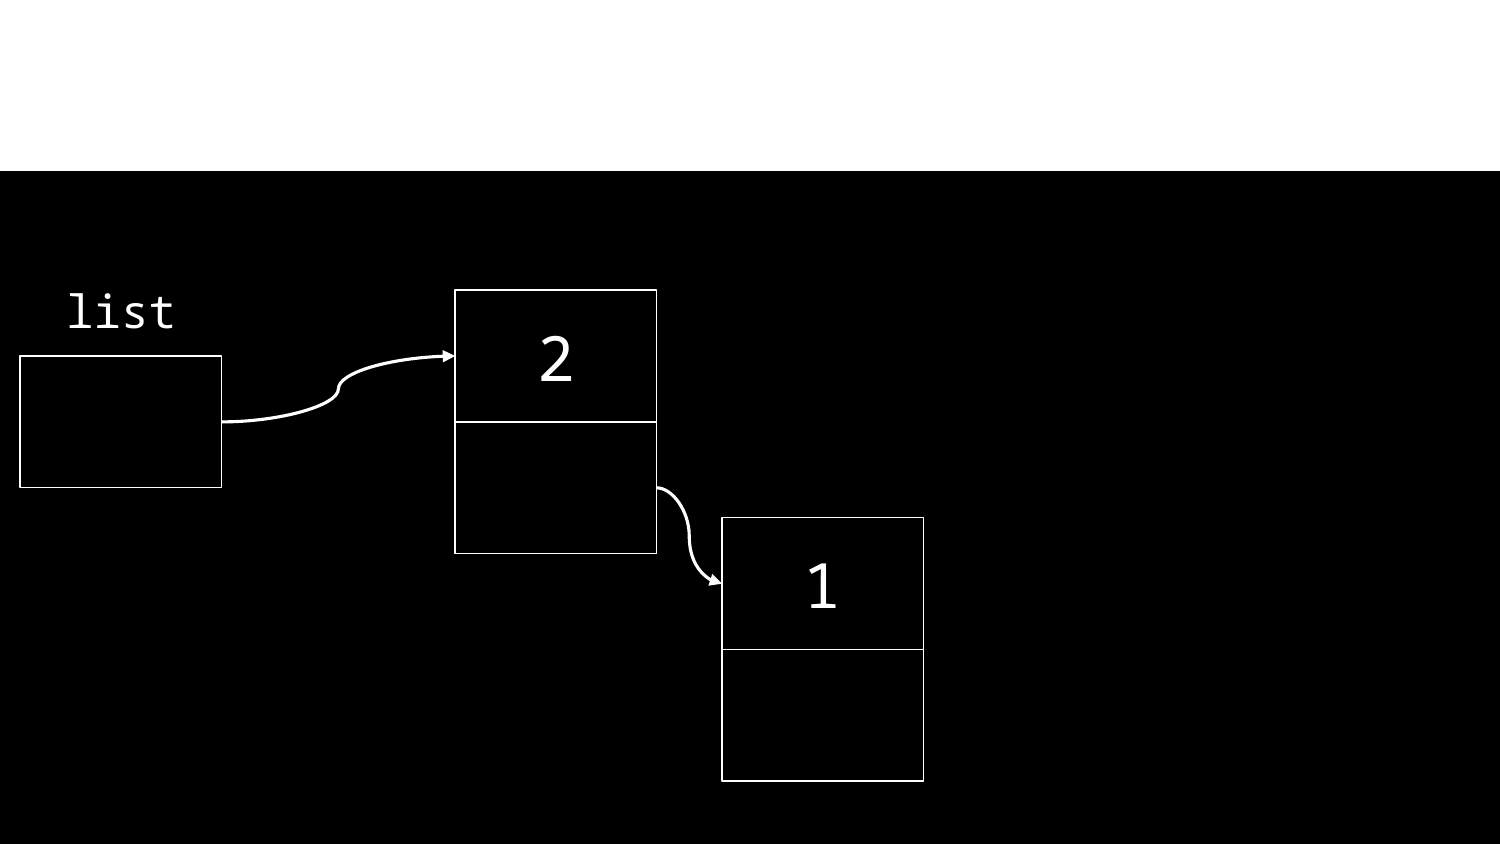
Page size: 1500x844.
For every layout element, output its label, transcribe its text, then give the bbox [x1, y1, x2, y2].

text_box 1 [722, 517, 924, 649]
text_box [455, 421, 657, 554]
text_box list [50, 267, 192, 334]
text_box 2 [455, 290, 657, 421]
title [0, 0, 1500, 171]
